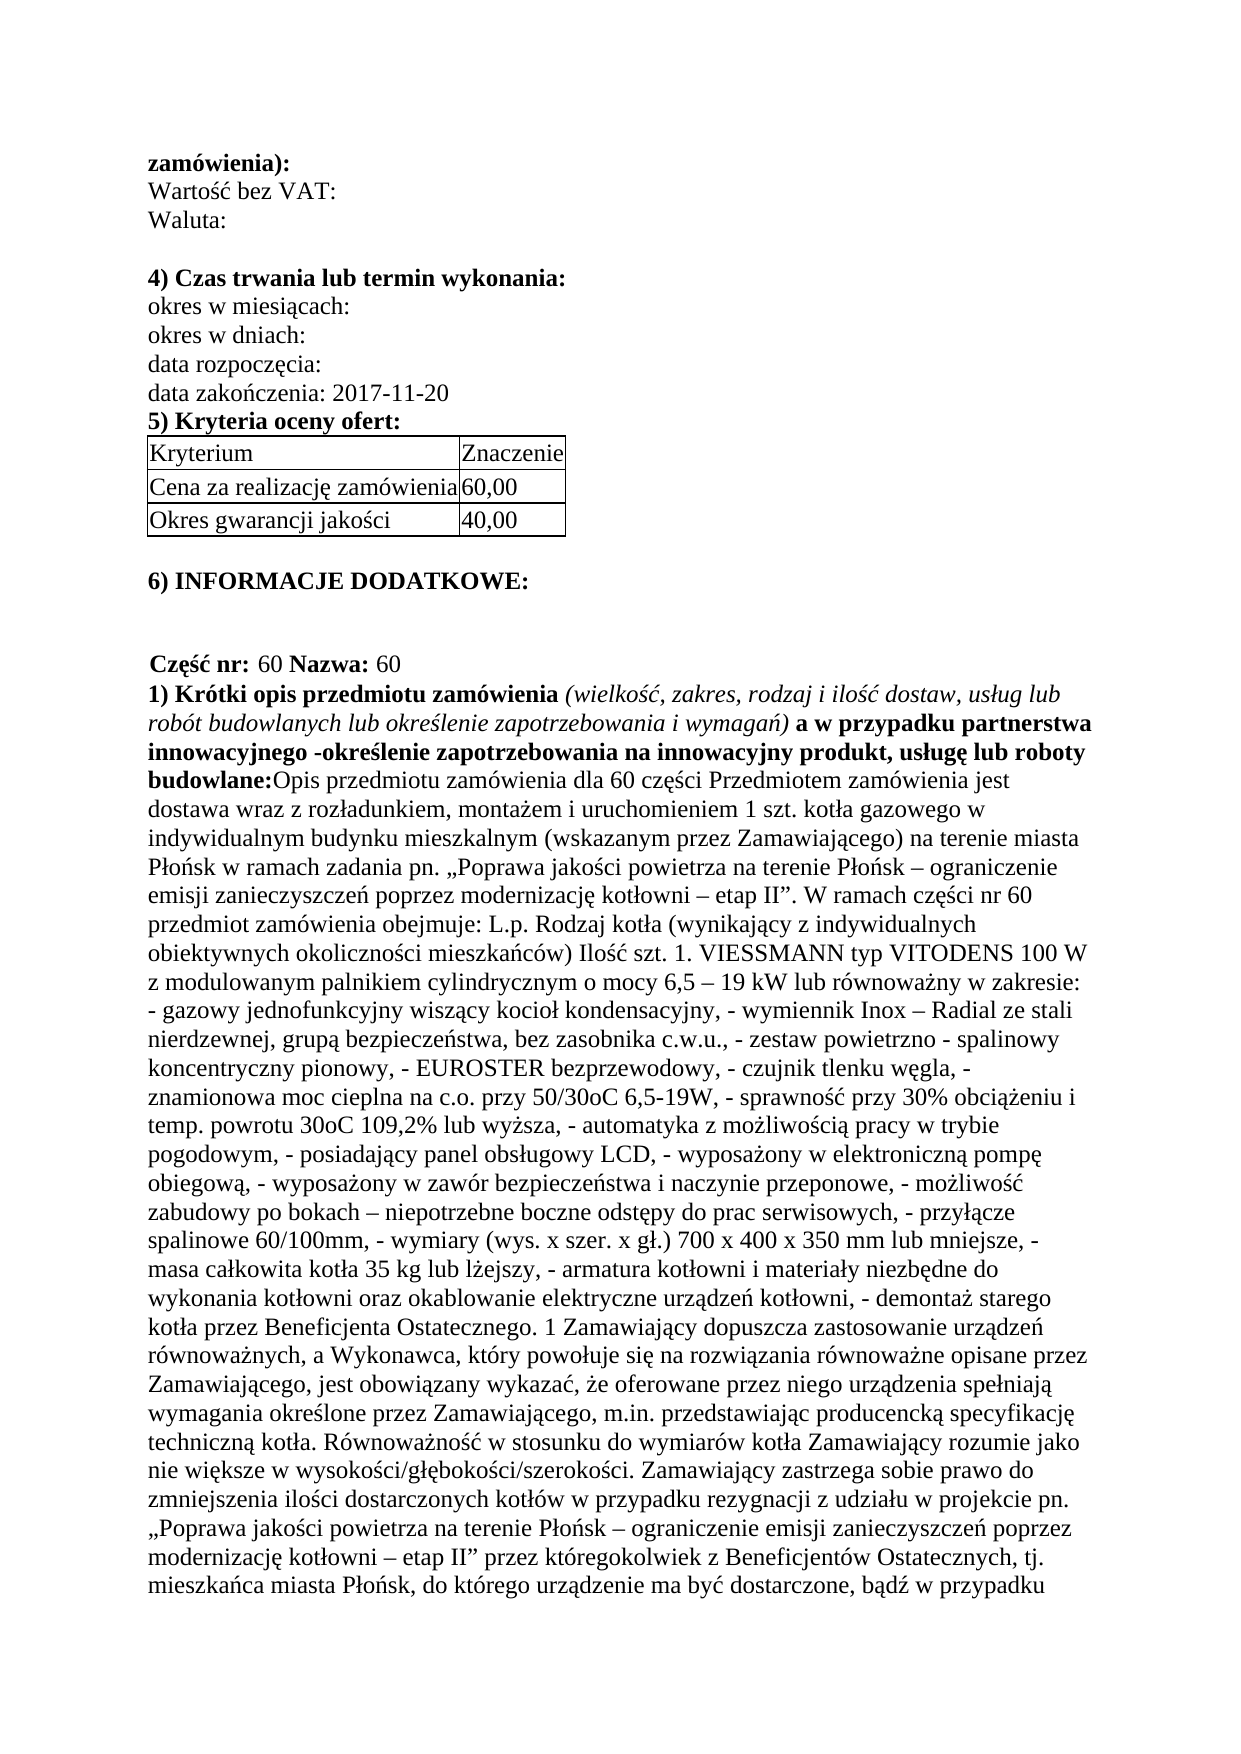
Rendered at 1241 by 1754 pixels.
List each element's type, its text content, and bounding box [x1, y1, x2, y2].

text 1) Krótki opis przedmiotu zamówienia (wielkość, zakres, rodzaj i ilość dostaw, usług lub robót budowlanych lub określenie zapotrzebowania i wymagań) a w przypadku partnerstwa innowacyjnego -określenie zapotrzebowania na innowacyjny produkt, usługę lub roboty budowlane:Opis przedmiotu zamówienia dla 60 części Przedmiotem zamówienia jest dostawa wraz z rozładunkiem, montażem i uruchomieniem 1 szt. kotła gazowego w indywidualnym budynku mieszkalnym (wskazanym przez Zamawiającego) na terenie miasta Płońsk w ramach zadania pn. „Poprawa jakości powietrza na terenie Płońsk – ograniczenie emisji zanieczyszczeń poprzez modernizację kotłowni – etap II”. W ramach części nr 60 przedmiot zamówienia obejmuje: L.p. Rodzaj kotła (wynikający z indywidualnych obiektywnych okoliczności mieszkańców) Ilość szt. 1. VIESSMANN typ VITODENS 100 W z modulowanym palnikiem cylindrycznym o mocy 6,5 – 19 kW lub równoważny w zakresie: - gazowy jednofunkcyjny wiszący kocioł kondensacyjny, - wymiennik Inox – Radial ze stali nierdzewnej, grupą bezpieczeństwa, bez zasobnika c.w.u., - zestaw powietrzno - spalinowy koncentryczny pionowy, - EUROSTER bezprzewodowy, - czujnik tlenku węgla, - znamionowa moc cieplna na c.o. przy 50/30oC 6,5-19W, - sprawność przy 30% obciążeniu i temp. powrotu 30oC 109,2% lub wyższa, - automatyka z możliwością pracy w trybie pogodowym, - posiadający panel obsługowy LCD, - wyposażony w elektroniczną pompę obiegową, - wyposażony w zawór bezpieczeństwa i naczynie przeponowe, - możliwość zabudowy po bokach – niepotrzebne boczne odstępy do prac serwisowych, - przyłącze spalinowe 60/100mm, - wymiary (wys. x szer. x gł.) 700 x 400 x 350 mm lub mniejsze, - masa całkowita kotła 35 kg lub lżejszy, - armatura kotłowni i materiały niezbędne do wykonania kotłowni oraz okablowanie elektryczne urządzeń kotłowni, - demontaż starego kotła przez Beneficjenta Ostatecznego. 1 Zamawiający dopuszcza zastosowanie urządzeń równoważnych, a Wykonawca, który powołuje się na rozwiązania równoważne opisane przez Zamawiającego, jest obowiązany wykazać, że oferowane przez niego urządzenia spełniają wymagania określone przez Zamawiającego, m.in. przedstawiając producencką specyfikację techniczną kotła. Równoważność w stosunku do wymiarów kotła Zamawiający rozumie jako nie większe w wysokości/głębokości/szerokości. Zamawiający zastrzega sobie prawo do zmniejszenia ilości dostarczonych kotłów w przypadku rezygnacji z udziału w projekcie pn. „Poprawa jakości powietrza na terenie Płońsk – ograniczenie emisji zanieczyszczeń poprzez modernizację kotłowni – etap II” przez któregokolwiek z Beneficjentów Ostatecznych, tj. mieszkańca miasta Płońsk, do którego urządzenie ma być dostarczone, bądź w przypadku [148, 679, 1093, 1599]
table_cell 40,00 [460, 504, 565, 535]
table_cell 60,00 [460, 470, 565, 502]
table_cell Cena za realizację zamówienia [148, 470, 459, 502]
text zamówienia): Wartość bez VAT: Waluta: 4) Czas trwania lub termin wykonania: okres w miesiącach: okres w dniach: data rozpoczęcia: data zakończenia: 2017-11-20 5) Kryteria oceny ofert: [148, 148, 1093, 435]
table_header Znaczenie [460, 437, 565, 468]
table_cell Okres gwarancji jakości [148, 504, 459, 535]
table_header Kryterium [148, 437, 459, 468]
table_header Część nr: [148, 648, 256, 679]
text 6) INFORMACJE DODATKOWE: [148, 537, 1093, 622]
table_header Nazwa: [288, 648, 374, 679]
table_header 60 [256, 648, 287, 679]
table_header 60 [374, 648, 407, 679]
